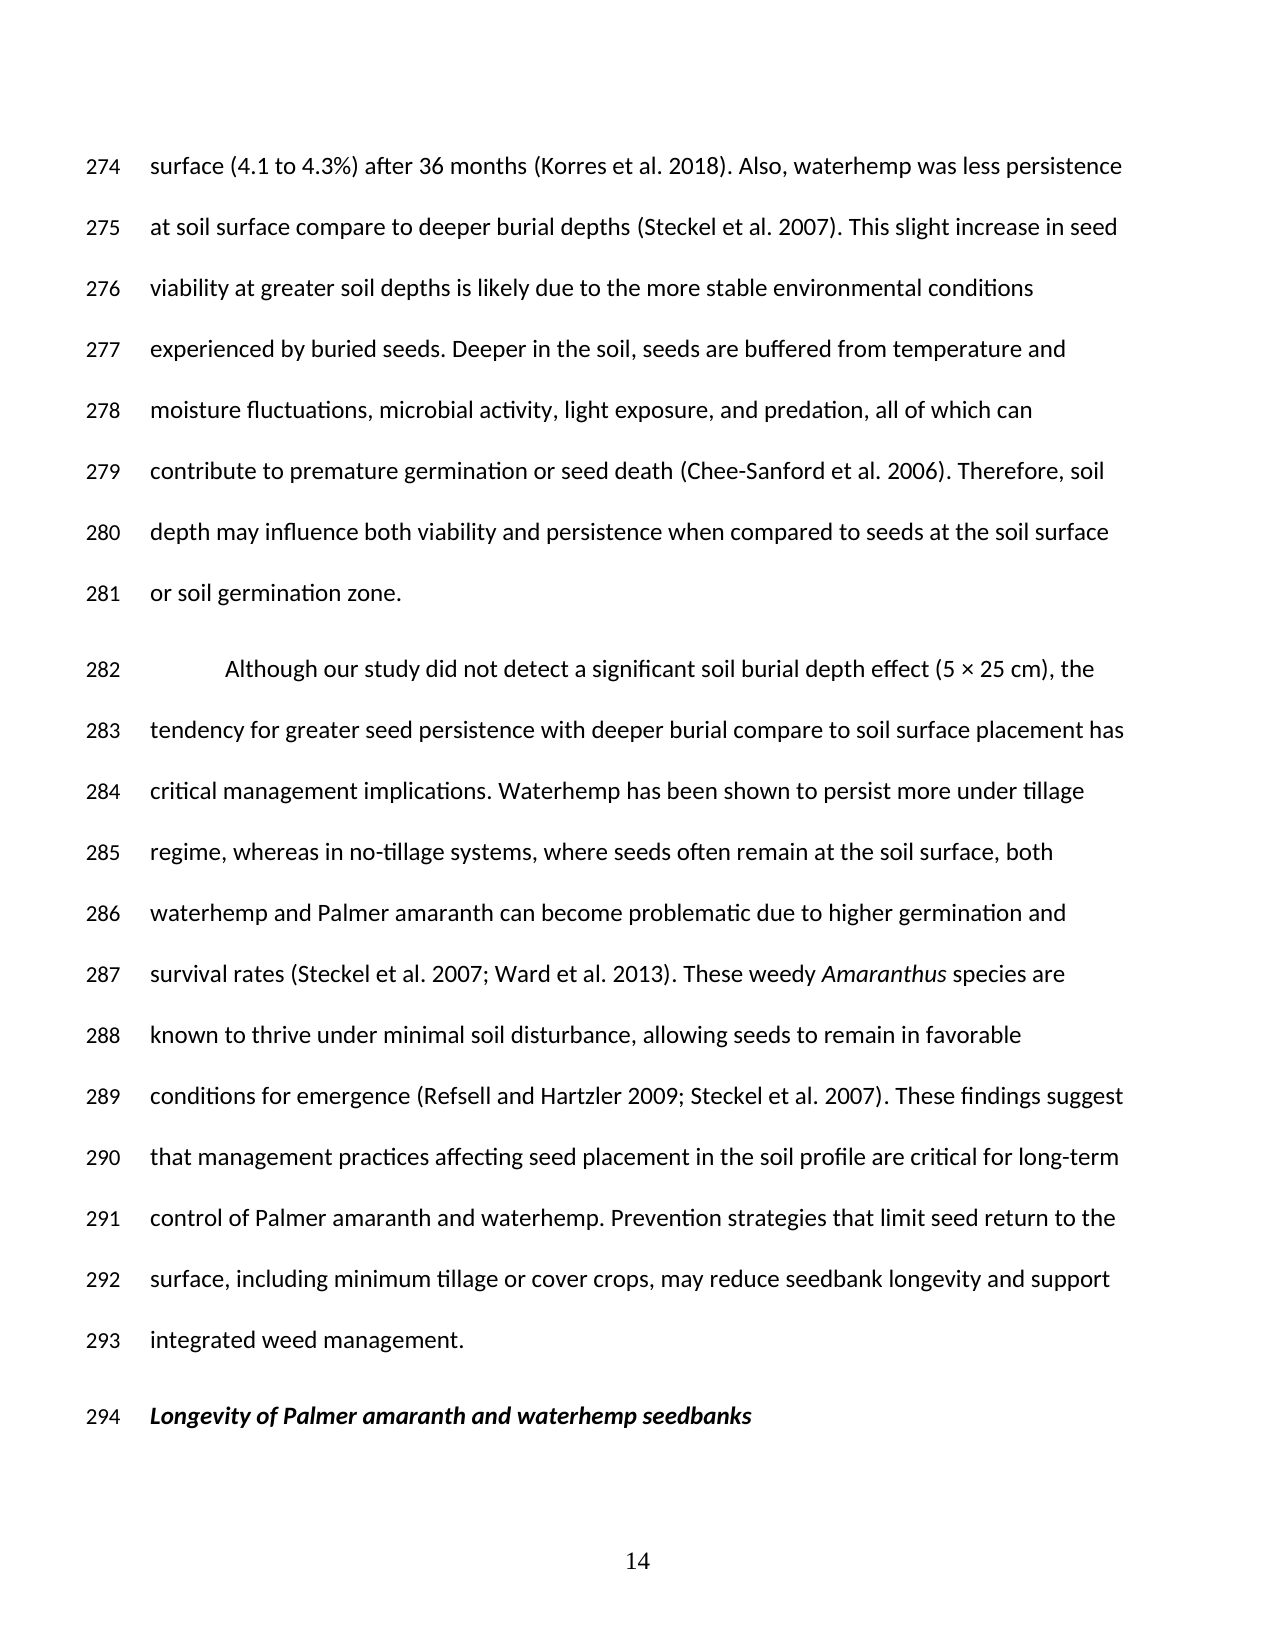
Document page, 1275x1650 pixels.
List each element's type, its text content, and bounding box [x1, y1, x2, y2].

text surface (4.1 to 4.3%) after 36 months (Korres et al. 2018). Also, waterhemp was less persistence at soil surface compare to deeper burial depths (Steckel et al. 2007). This slight increase in seed viability at greater soil depths is likely due to the more stable environmental conditions experienced by buried seeds. Deeper in the soil, seeds are buffered from temperature and moisture fluctuations, microbial activity, light exposure, and predation, all of which can contribute to premature germination or seed death (Chee-Sanford et al. 2006). Therefore, soil depth may influence both viability and persistence when compared to seeds at the soil surface or soil germination zone. [150, 150, 1125, 608]
text Longevity of Palmer amaranth and waterhemp seedbanks [150, 1400, 1125, 1431]
text Although our study did not detect a significant soil burial depth effect (5 × 25 cm), the tendency for greater seed persistence with deeper burial compare to soil surface placement has critical management implications. Waterhemp has been shown to persist more under tillage regime, whereas in no-tillage systems, where seeds often remain at the soil surface, both waterhemp and Palmer amaranth can become problematic due to higher germination and survival rates (Steckel et al. 2007; Ward et al. 2013). These weedy Amaranthus species are known to thrive under minimal soil disturbance, allowing seeds to remain in favorable conditions for emergence (Refsell and Hartzler 2009; Steckel et al. 2007). These findings suggest that management practices affecting seed placement in the soil profile are critical for long-term control of Palmer amaranth and waterhemp. Prevention strategies that limit seed return to the surface, including minimum tillage or cover crops, may reduce seedbank longevity and support integrated weed management. [150, 653, 1125, 1355]
